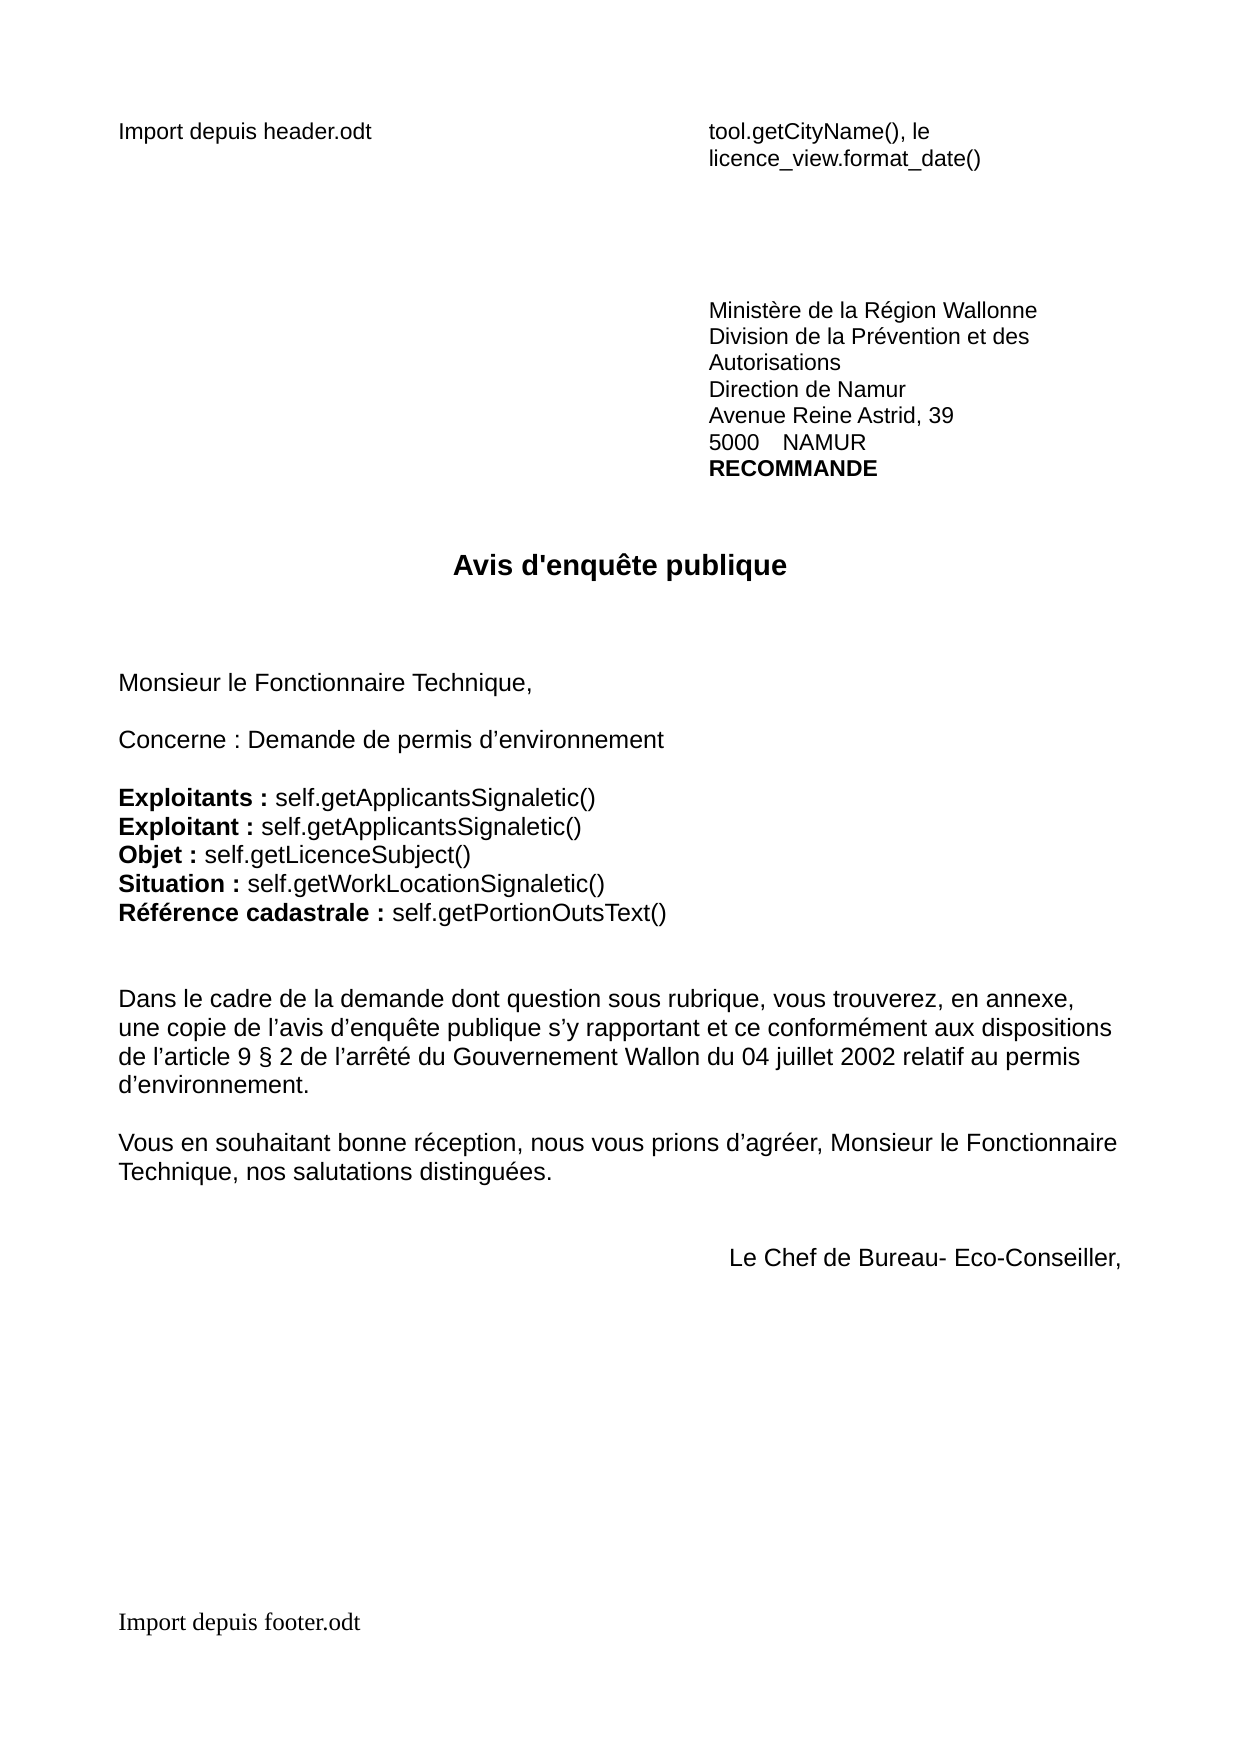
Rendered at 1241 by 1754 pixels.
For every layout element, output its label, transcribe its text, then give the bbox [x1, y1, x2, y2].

table_header tool.getCityName(), le licence_view.format_date() Ministère de la Région Wallonne Division de la Prévention et des Autorisations Direction de Namur Avenue Reine Astrid, 39 5000 NAMUR RECOMMANDE [709, 118, 1123, 481]
text Monsieur le Fonctionnaire Technique, [118, 668, 1122, 697]
text Vous en souhaitant bonne réception, nous vous prions d’agréer, Monsieur le Fonctionnaire Technique, nos salutations distinguées. [118, 1128, 1122, 1186]
text Situation : self.getWorkLocationSignaletic() [118, 869, 1122, 898]
text Le Chef de Bureau- Eco-Conseiller, [118, 1243, 1122, 1272]
text Exploitants : self.getApplicantsSignaletic() [118, 783, 1122, 812]
table_header Import depuis header.odt [118, 118, 708, 481]
text Dans le cadre de la demande dont question sous rubrique, vous trouverez, en annexe, une copie de l’avis d’enquête publique s’y rapportant et ce conformément aux dispositions de l’article 9 § 2 de l’arrêté du Gouvernement Wallon du 04 juillet 2002 relatif au permis d’environnement. [118, 984, 1122, 1099]
text Référence cadastrale : self.getPortionOutsText() [118, 898, 1122, 927]
title Avis d'enquête publique [118, 548, 1122, 582]
text Objet : self.getLicenceSubject() [118, 841, 1122, 869]
text Concerne : Demande de permis d’environnement [118, 726, 1122, 754]
text Exploitant : self.getApplicantsSignaletic() [118, 812, 1122, 841]
